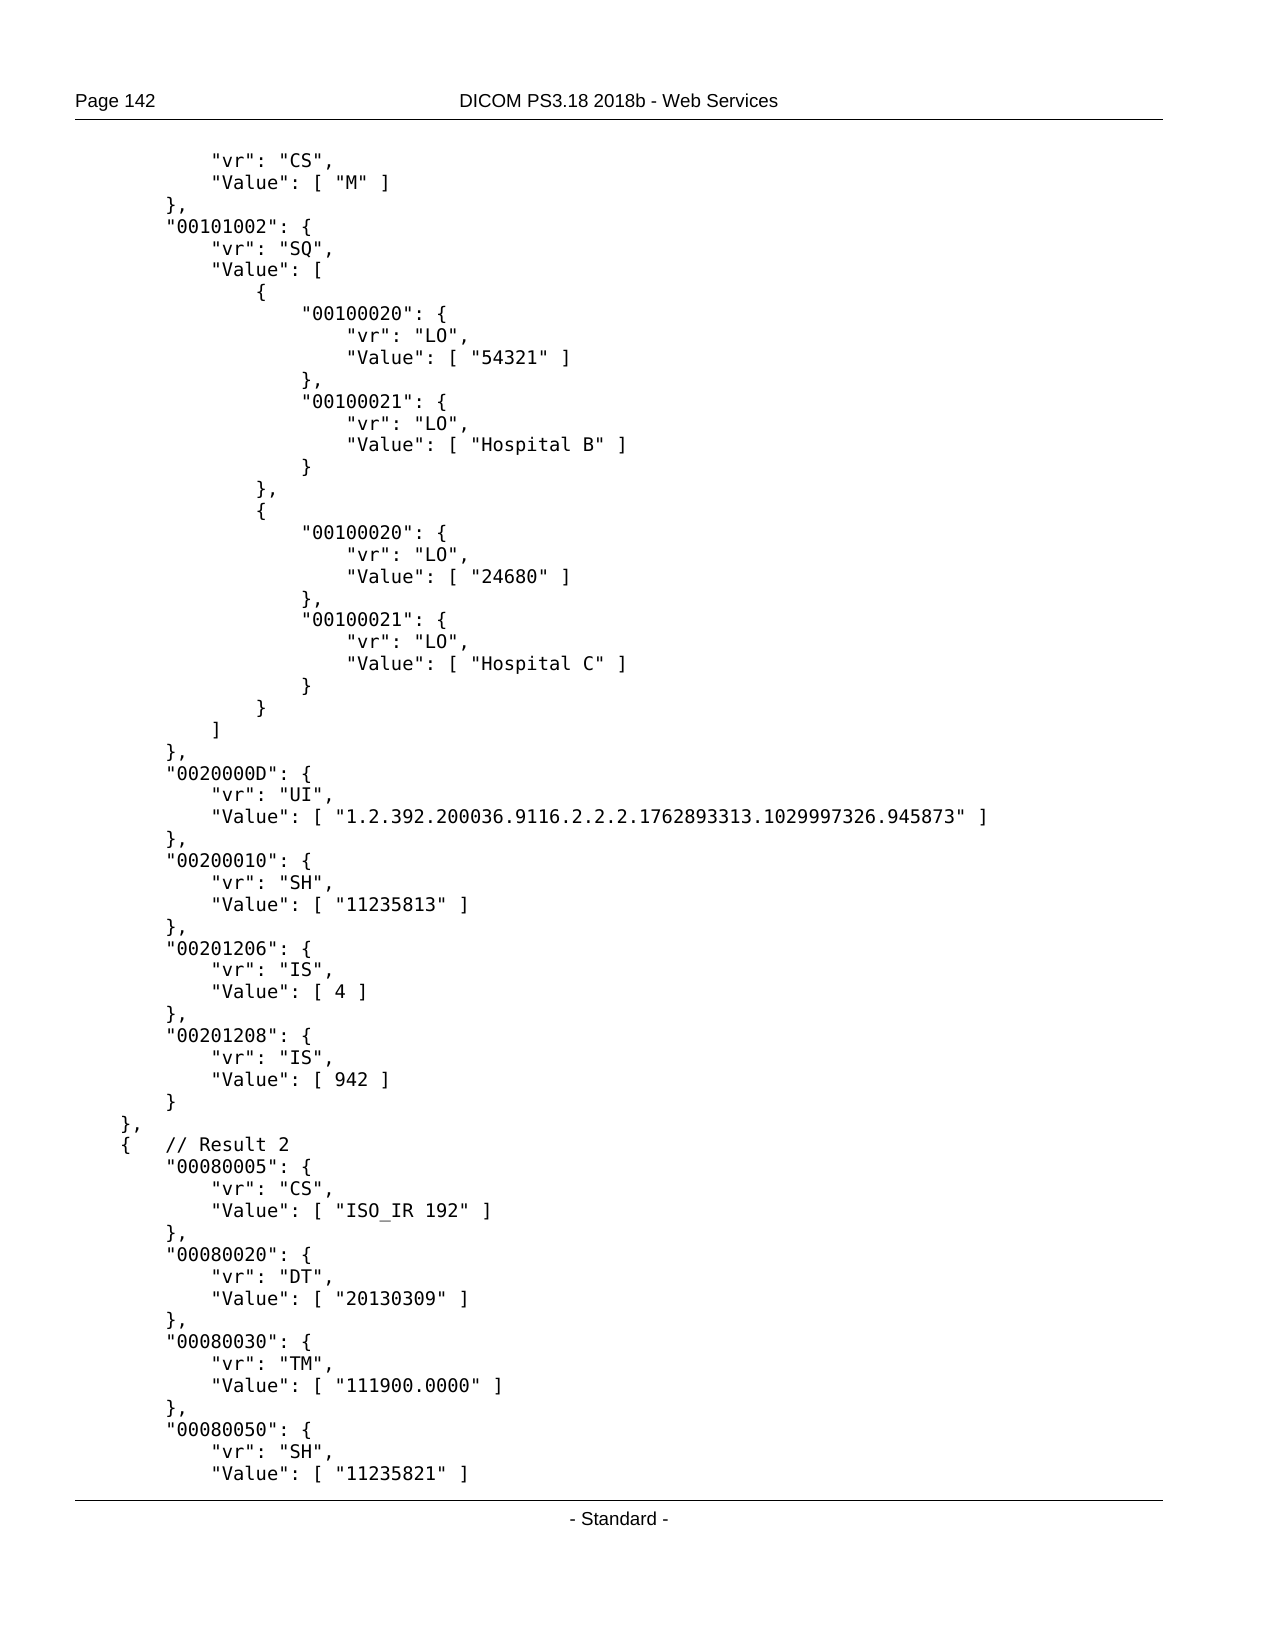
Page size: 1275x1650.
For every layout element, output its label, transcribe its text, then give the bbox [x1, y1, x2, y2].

text "vr": "CS", "Value": [ "M" ] }, "00101002": { "vr": "SQ", "Value": [ { "00100020": { "vr": "LO", "Value": [ "54321" ] }, "00100021": { "vr": "LO", "Value": [ "Hospital B" ] } }, { "00100020": { "vr": "LO", "Value": [ "24680" ] }, "00100021": { "vr": "LO", "Value": [ "Hospital C" ] } } ] }, "0020000D": { "vr": "UI", "Value": [ "1.2.392.200036.9116.2.2.2.1762893313.1029997326.945873" ] }, "00200010": { "vr": "SH", "Value": [ "11235813" ] }, "00201206": { "vr": "IS", "Value": [ 4 ] }, "00201208": { "vr": "IS", "Value": [ 942 ] } }, { // Result 2 "00080005": { "vr": "CS", "Value": [ "ISO_IR 192" ] }, "00080020": { "vr": "DT", "Value": [ "20130309" ] }, "00080030": { "vr": "TM", "Value": [ "111900.0000" ] }, "00080050": { "vr": "SH", "Value": [ "11235821" ] [75, 150, 1162, 1484]
